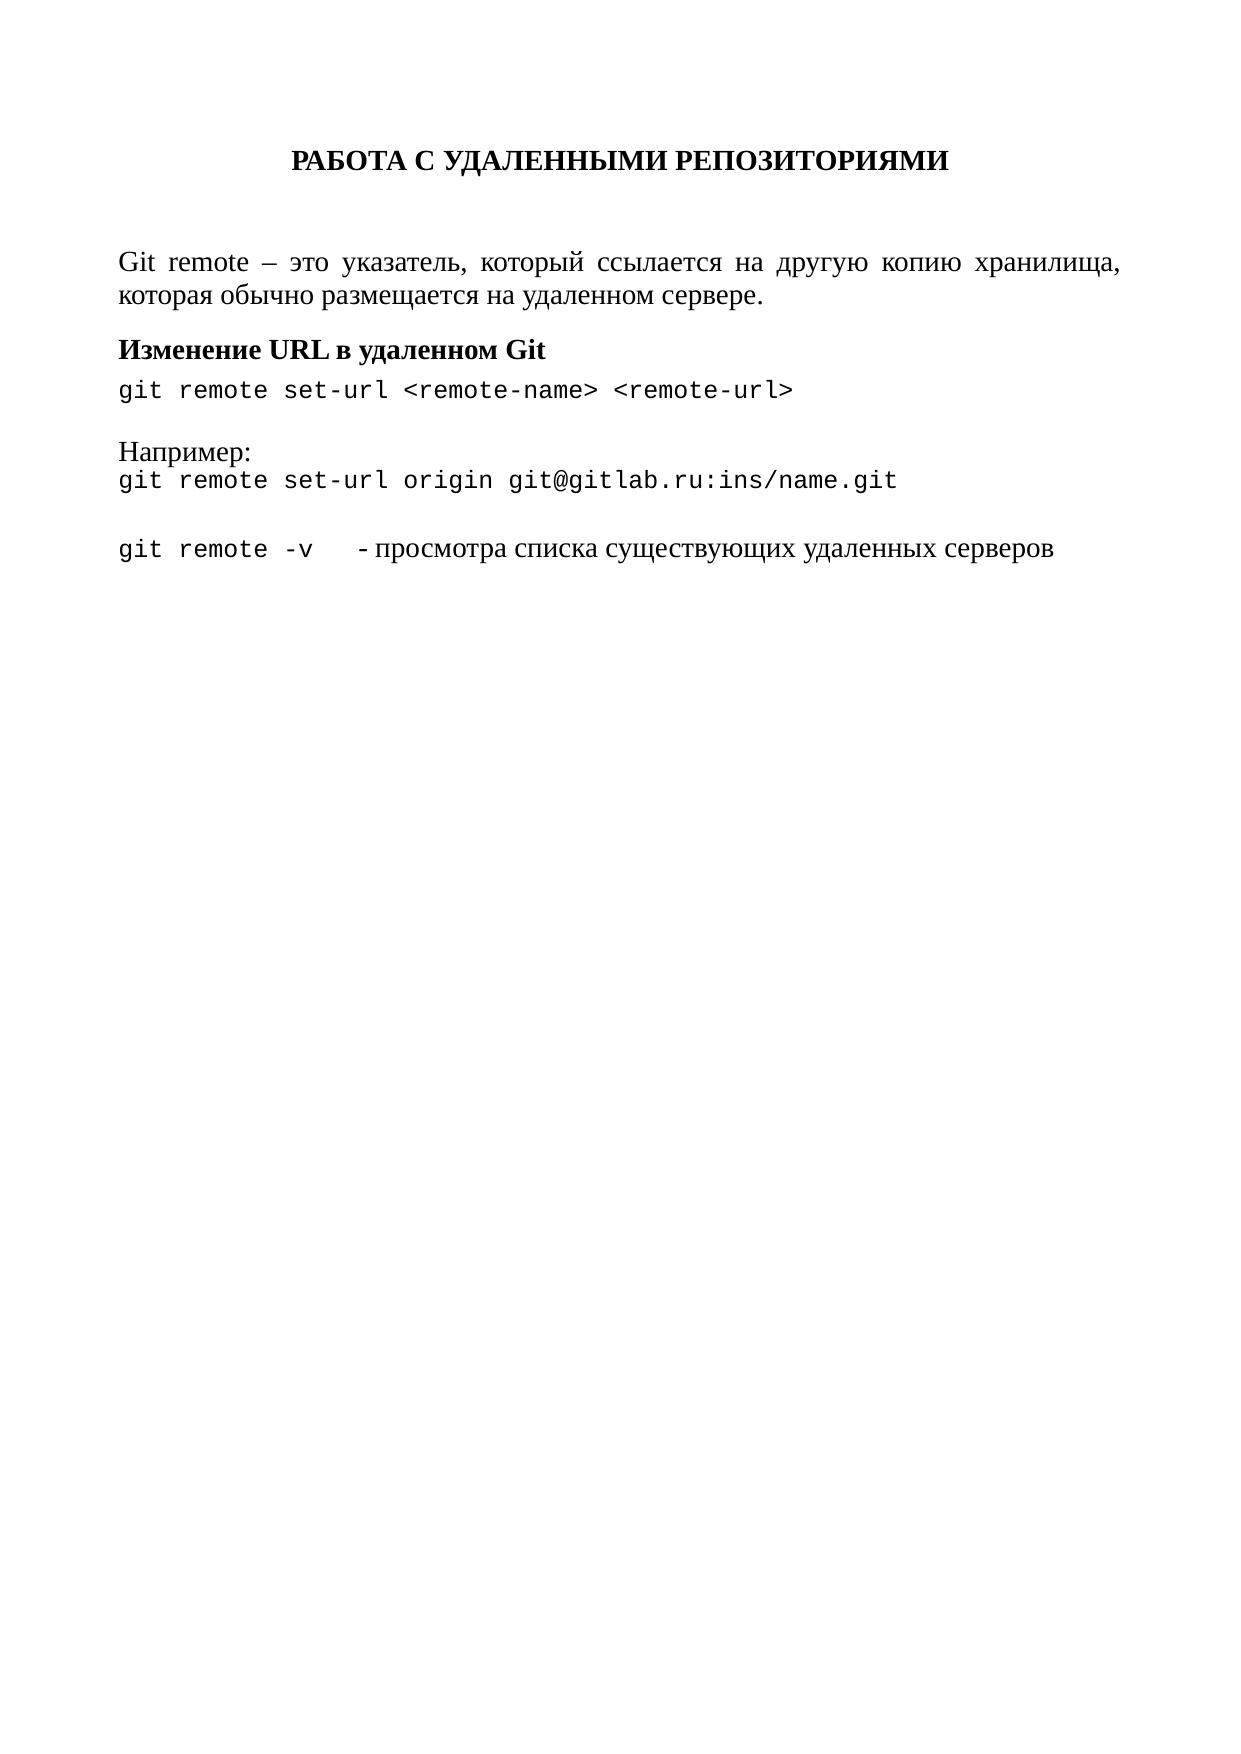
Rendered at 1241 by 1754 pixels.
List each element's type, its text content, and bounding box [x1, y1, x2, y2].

text Git remote – это указатель, который ссылается на другую копию хранилища, которая обычно размещается на удаленном сервере. [118, 244, 1122, 311]
text git remote set-url origin git@gitlab.ru:ins/name.git [118, 468, 1122, 496]
subtitle Изменение URL в удаленном Git [118, 332, 1122, 365]
subtitle Работа с удаленными репозиториями [118, 143, 1122, 177]
text Например: [118, 434, 1122, 468]
text git remote -v - просмотра списка существующих удаленных серверов [118, 530, 1122, 565]
text git remote set-url <remote-name> <remote-url> [118, 378, 1122, 406]
